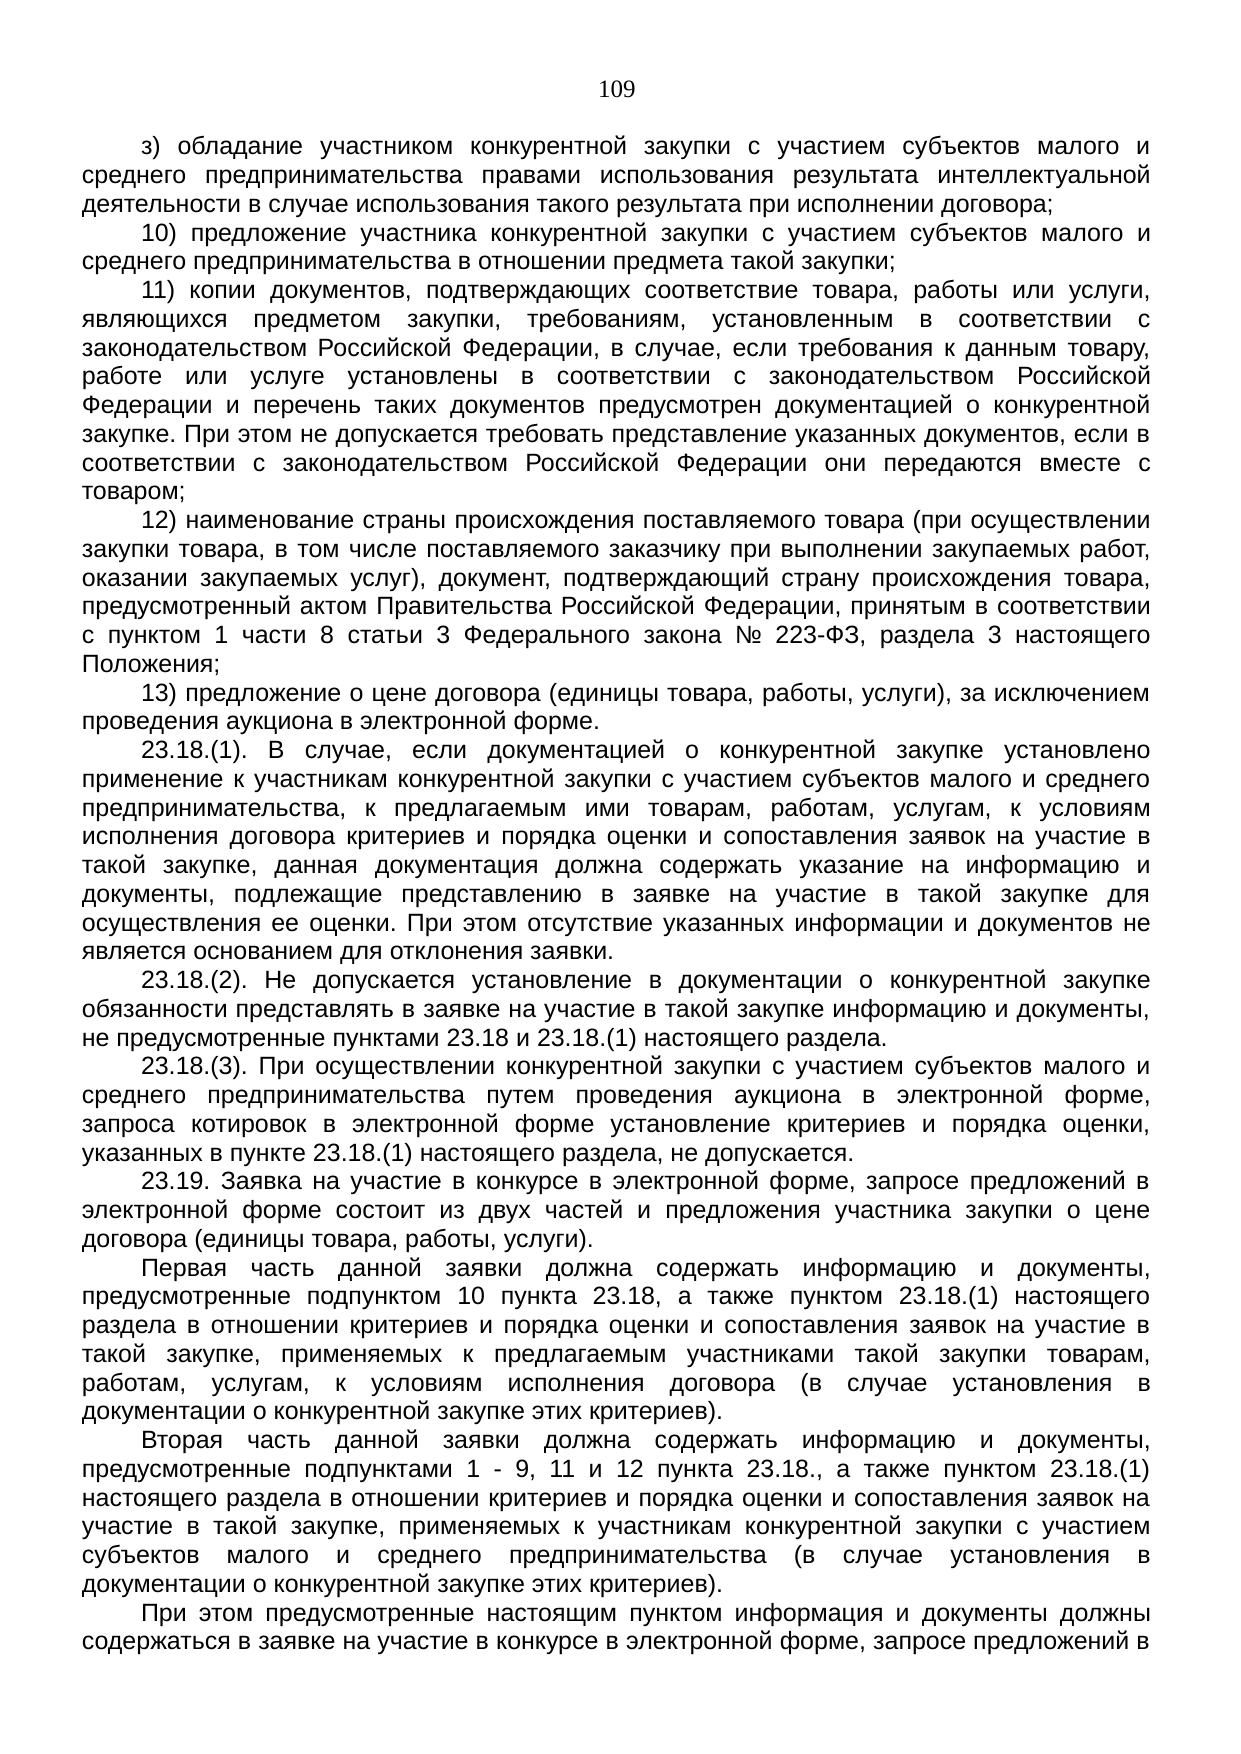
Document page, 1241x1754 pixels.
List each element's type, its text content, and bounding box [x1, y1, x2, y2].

text Вторая часть данной заявки должна содержать информацию и документы, предусмотренные подпунктами 1 - 9, 11 и 12 пункта 23.18., а также пунктом 23.18.(1) настоящего раздела в отношении критериев и порядка оценки и сопоставления заявок на участие в такой закупке, применяемых к участникам конкурентной закупки с участием субъектов малого и среднего предпринимательства (в случае установления в документации о конкурентной закупке этих критериев). [82, 1425, 1152, 1597]
text 13) предложение о цене договора (единицы товара, работы, услуги), за исключением проведения аукциона в электронной форме. [82, 677, 1152, 735]
text 11) копии документов, подтверждающих соответствие товара, работы или услуги, являющихся предметом закупки, требованиям, установленным в соответствии с законодательством Российской Федерации, в случае, если требования к данным товару, работе или услуге установлены в соответствии с законодательством Российской Федерации и перечень таких документов предусмотрен документацией о конкурентной закупке. При этом не допускается требовать представление указанных документов, если в соответствии с законодательством Российской Федерации они передаются вместе с товаром; [82, 275, 1152, 505]
text з) обладание участником конкурентной закупки с участием субъектов малого и среднего предпринимательства правами использования результата интеллектуальной деятельности в случае использования такого результата при исполнении договора; [82, 131, 1152, 217]
text 12) наименование страны происхождения поставляемого товара (при осуществлении закупки товара, в том числе поставляемого заказчику при выполнении закупаемых работ, оказании закупаемых услуг), документ, подтверждающий страну происхождения товара, предусмотренный актом Правительства Российской Федерации, принятым в соответствии с пунктом 1 части 8 статьи 3 Федерального закона № 223-ФЗ, раздела 3 настоящего Положения; [82, 505, 1152, 677]
text 23.18.(2). Не допускается установление в документации о конкурентной закупке обязанности представлять в заявке на участие в такой закупке информацию и документы, не предусмотренные пунктами 23.18 и 23.18.(1) настоящего раздела. [82, 965, 1152, 1051]
text 23.18.(1). В случае, если документацией о конкурентной закупке установлено применение к участникам конкурентной закупки с участием субъектов малого и среднего предпринимательства, к предлагаемым ими товарам, работам, услугам, к условиям исполнения договора критериев и порядка оценки и сопоставления заявок на участие в такой закупке, данная документация должна содержать указание на информацию и документы, подлежащие представлению в заявке на участие в такой закупке для осуществления ее оценки. При этом отсутствие указанных информации и документов не является основанием для отклонения заявки. [82, 735, 1152, 965]
text Первая часть данной заявки должна содержать информацию и документы, предусмотренные подпунктом 10 пункта 23.18, а также пунктом 23.18.(1) настоящего раздела в отношении критериев и порядка оценки и сопоставления заявок на участие в такой закупке, применяемых к предлагаемым участниками такой закупки товарам, работам, услугам, к условиям исполнения договора (в случае установления в документации о конкурентной закупке этих критериев). [82, 1252, 1152, 1425]
text 10) предложение участника конкурентной закупки с участием субъектов малого и среднего предпринимательства в отношении предмета такой закупки; [82, 217, 1152, 275]
text 23.19. Заявка на участие в конкурсе в электронной форме, запросе предложений в электронной форме состоит из двух частей и предложения участника закупки о цене договора (единицы товара, работы, услуги). [82, 1166, 1152, 1252]
text 23.18.(3). При осуществлении конкурентной закупки с участием субъектов малого и среднего предпринимательства путем проведения аукциона в электронной форме, запроса котировок в электронной форме установление критериев и порядка оценки, указанных в пункте 23.18.(1) настоящего раздела, не допускается. [82, 1051, 1152, 1166]
text При этом предусмотренные настоящим пунктом информация и документы должны содержаться в заявке на участие в конкурсе в электронной форме, запросе предложений в [82, 1597, 1152, 1655]
